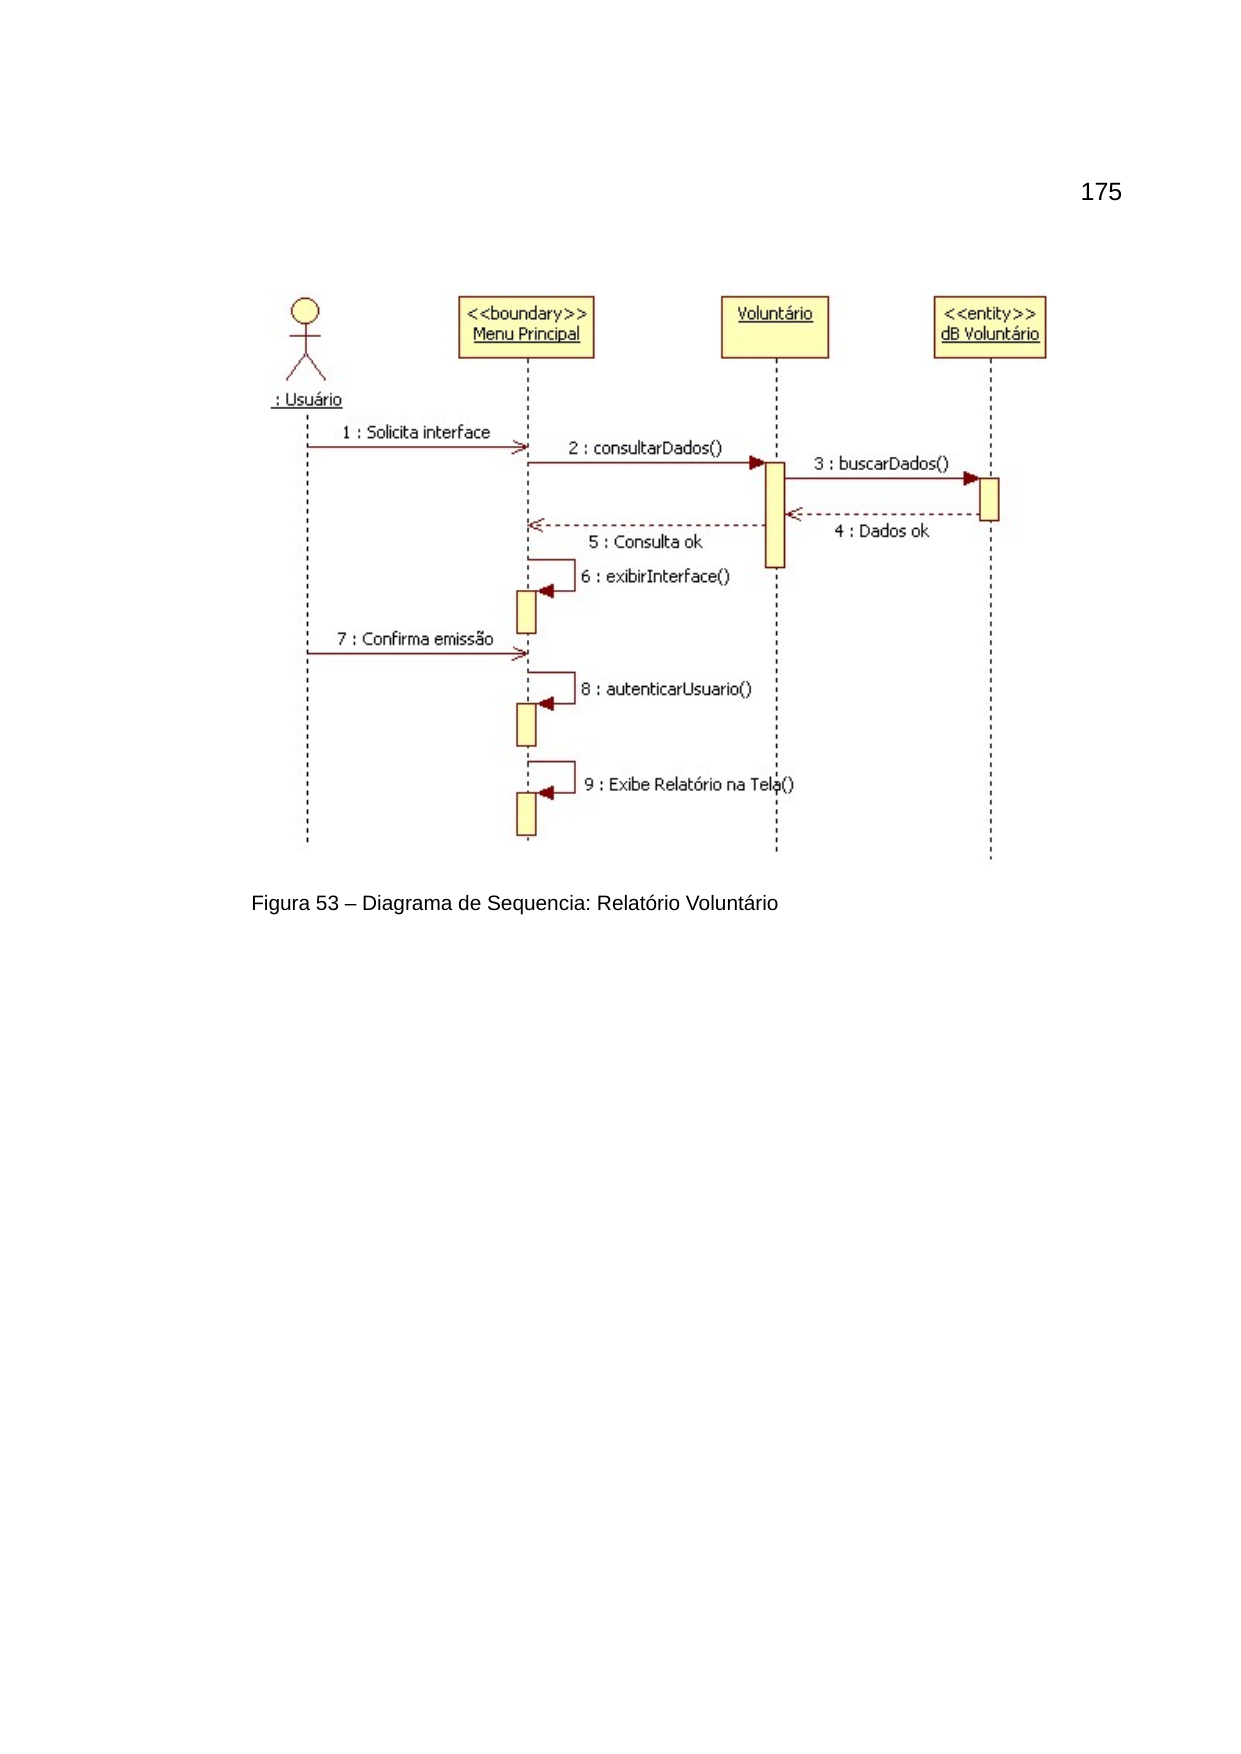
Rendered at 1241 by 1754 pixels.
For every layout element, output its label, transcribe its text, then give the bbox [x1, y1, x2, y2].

text Figura 53 – Diagrama de Sequencia: Relatório Voluntário [177, 891, 1122, 915]
picture [221, 265, 1078, 891]
